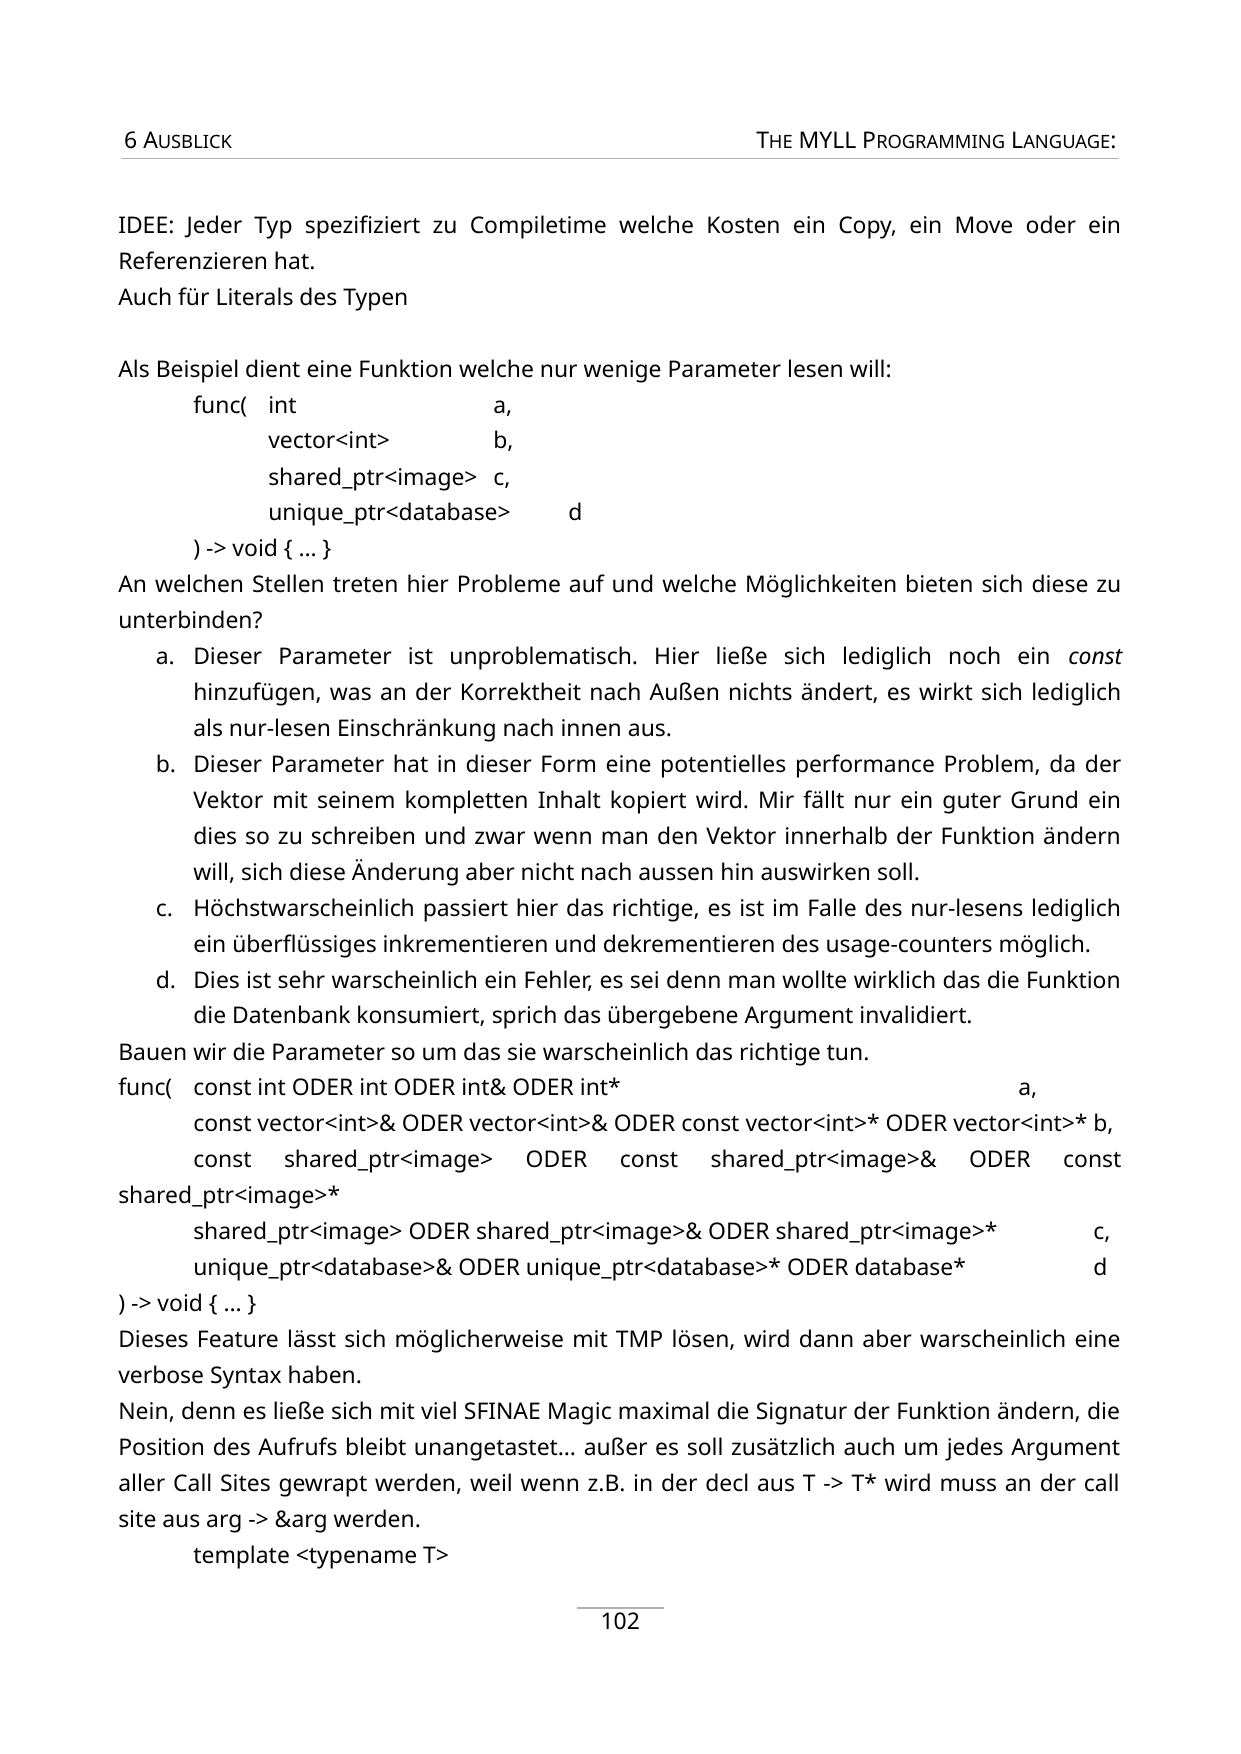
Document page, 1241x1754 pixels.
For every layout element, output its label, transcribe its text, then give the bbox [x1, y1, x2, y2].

text shared_ptr<image> ODER shared_ptr<image>& ODER shared_ptr<image>* c, [118, 1215, 1122, 1246]
text const vector<int>& ODER vector<int>& ODER const vector<int>* ODER vector<int>* b, [118, 1107, 1122, 1138]
list Höchstwarscheinlich passiert hier das richtige, es ist im Falle des nur-lesens lediglich ein überflüssiges inkrementieren und dekrementieren des usage-counters möglich. [156, 892, 1122, 959]
list Dieser Parameter ist unproblematisch. Hier ließe sich lediglich noch ein const hinzufügen, was an der Korrektheit nach Außen nichts ändert, es wirkt sich lediglich als nur-lesen Einschränkung nach innen aus. [156, 640, 1122, 743]
text An welchen Stellen treten hier Probleme auf und welche Möglichkeiten bieten sich diese zu unterbinden? [118, 568, 1122, 635]
list Dies ist sehr warscheinlich ein Fehler, es sei denn man wollte wirklich das die Funktion die Datenbank konsumiert, sprich das übergebene Argument invalidiert. [156, 963, 1122, 1031]
text vector<int> b, [118, 424, 1122, 456]
text Als Beispiel dient eine Funktion welche nur wenige Parameter lesen will: [118, 353, 1122, 384]
text template <typename T> [193, 1538, 1122, 1570]
text unique_ptr<database> d [118, 496, 1122, 528]
text ) -> void { … } [118, 1287, 1122, 1318]
text unique_ptr<database>& ODER unique_ptr<database>* ODER database* d [118, 1251, 1122, 1282]
list Bauen wir die Parameter so um das sie warscheinlich das richtige tun. [118, 1035, 1122, 1067]
text IDEE: Jeder Typ spezifiziert zu Compiletime welche Kosten ein Copy, ein Move oder ein Referenzieren hat. [118, 209, 1122, 276]
text Dieses Feature lässt sich möglicherweise mit TMP lösen, wird dann aber warscheinlich eine verbose Syntax haben. Nein, denn es ließe sich mit viel SFINAE Magic maximal die Signatur der Funktion ändern, die Position des Aufrufs bleibt unangetastet… außer es soll zusätzlich auch um jedes Argument aller Call Sites gewrapt werden, weil wenn z.B. in der decl aus T -> T* wird muss an der call site aus arg -> &arg werden. [118, 1323, 1122, 1534]
text const shared_ptr<image> ODER const shared_ptr<image>& ODER const shared_ptr<image>* [118, 1143, 1122, 1210]
text shared_ptr<image> c, [118, 460, 1122, 492]
text func( const int ODER int ODER int& ODER int* a, [118, 1071, 1122, 1103]
list Dieser Parameter hat in dieser Form eine potentielles performance Problem, da der Vektor mit seinem kompletten Inhalt kopiert wird. Mir fällt nur ein guter Grund ein dies so zu schreiben und zwar wenn man den Vektor innerhalb der Funktion ändern will, sich diese Änderung aber nicht nach aussen hin auswirken soll. [156, 748, 1122, 887]
text Auch für Literals des Typen [118, 281, 1122, 312]
text ) -> void { … } [118, 532, 1122, 563]
text func( int a, [118, 388, 1122, 420]
